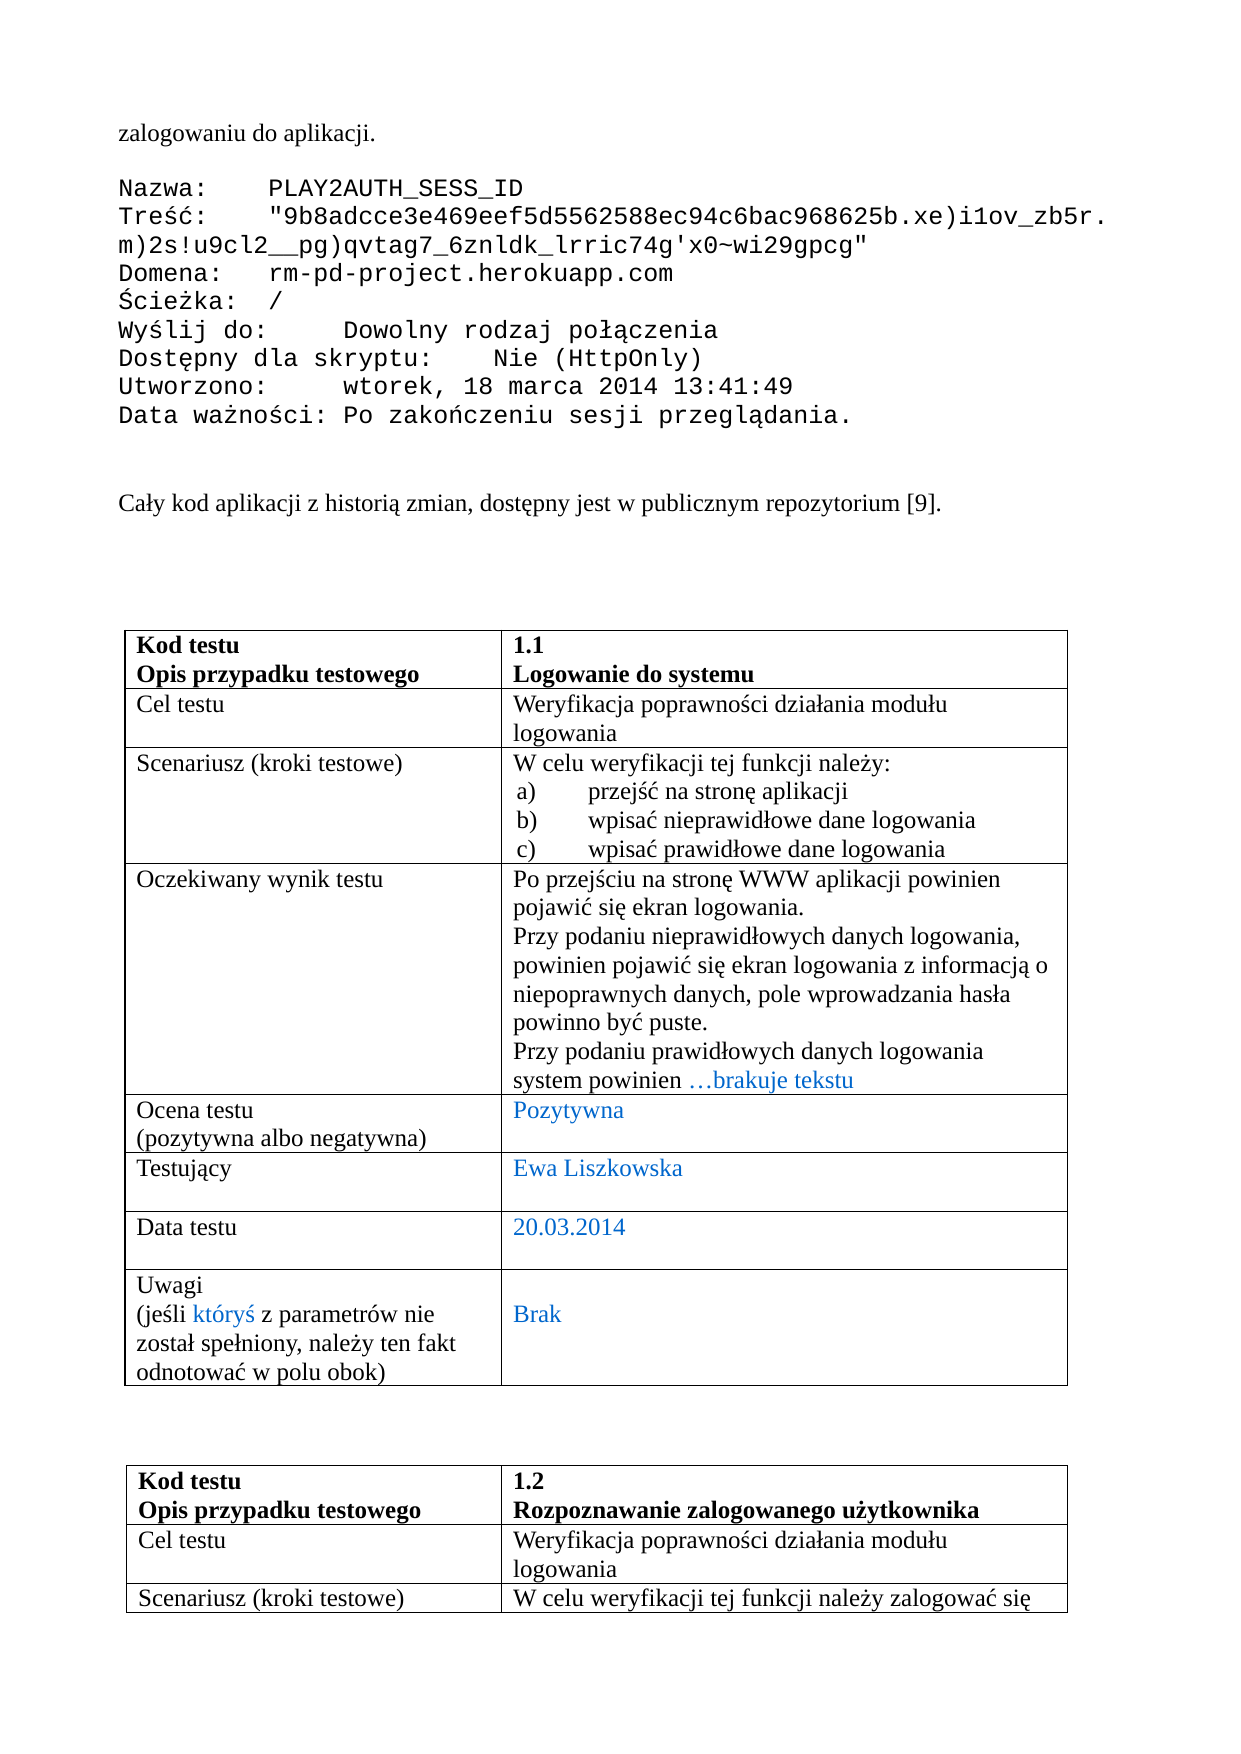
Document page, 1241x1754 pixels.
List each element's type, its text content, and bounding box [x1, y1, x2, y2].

text Domena: rm-pd-project.herokuapp.com [118, 261, 1122, 289]
table_cell Cel testu [126, 689, 501, 747]
text Utworzono: wtorek, 18 marca 2014 13:41:49 [118, 374, 1122, 402]
table_cell Pozytywna [502, 1095, 1067, 1152]
text Ścieżka: / [118, 289, 1122, 317]
table_cell Cel testu [127, 1525, 501, 1582]
table_cell Po przejściu na stronę WWW aplikacji powinien pojawić się ekran logowania. Przy podaniu nieprawidłowych danych logowania, powinien pojawić się ekran logowania z informacją o niepoprawnych danych, pole wprowadzania hasła powinno być puste. Przy podaniu prawidłowych danych logowania system powinien …brakuje tekstu [502, 864, 1067, 1094]
text Nazwa: PLAY2AUTH_SESS_ID [118, 176, 1122, 204]
table_cell Oczekiwany wynik testu [126, 864, 501, 1094]
table_cell Weryfikacja poprawności działania modułu logowania [502, 689, 1067, 747]
table_header Kod testu Opis przypadku testowego [126, 631, 501, 688]
table_cell W celu weryfikacji tej funkcji należy zalogować się [502, 1584, 1067, 1612]
table_cell Uwagi (jeśli któryś z parametrów nie został spełniony, należy ten fakt odnotować w polu obok) [126, 1270, 501, 1385]
text Data ważności: Po zakończeniu sesji przeglądania. [118, 402, 1122, 431]
table_cell Testujący [126, 1153, 501, 1211]
text Treść: "9b8adcce3e469eef5d5562588ec94c6bac968625b.xe)i1ov_zb5r.m)2s!u9cl2__pg)qvtag7_6znldk_lrric74g'x0~wi29gpcg" [118, 204, 1122, 261]
table_header Kod testu Opis przypadku testowego [127, 1466, 501, 1524]
table_cell 20.03.2014 [502, 1212, 1067, 1269]
text Cały kod aplikacji z historią zmian, dostępny jest w publicznym repozytorium [9]. [118, 488, 1122, 517]
text zalogowaniu do aplikacji. [118, 118, 1122, 147]
table_header 1.1 Logowanie do systemu [502, 631, 1067, 688]
table_cell Brak [502, 1270, 1067, 1385]
table_cell Scenariusz (kroki testowe) [127, 1584, 501, 1612]
table_cell W celu weryfikacji tej funkcji należy: przejść na stronę aplikacji wpisać nieprawidłowe dane logowania wpisać prawidłowe dane logowania [502, 748, 1067, 863]
table_header 1.2 Rozpoznawanie zalogowanego użytkownika [502, 1466, 1067, 1524]
table_cell Weryfikacja poprawności działania modułu logowania [502, 1525, 1067, 1582]
table_cell Data testu [126, 1212, 501, 1269]
table_cell Scenariusz (kroki testowe) [126, 748, 501, 863]
text Wyślij do: Dowolny rodzaj połączenia [118, 317, 1122, 346]
text Dostępny dla skryptu: Nie (HttpOnly) [118, 346, 1122, 374]
table_cell Ocena testu (pozytywna albo negatywna) [126, 1095, 501, 1152]
table_cell Ewa Liszkowska [502, 1153, 1067, 1211]
